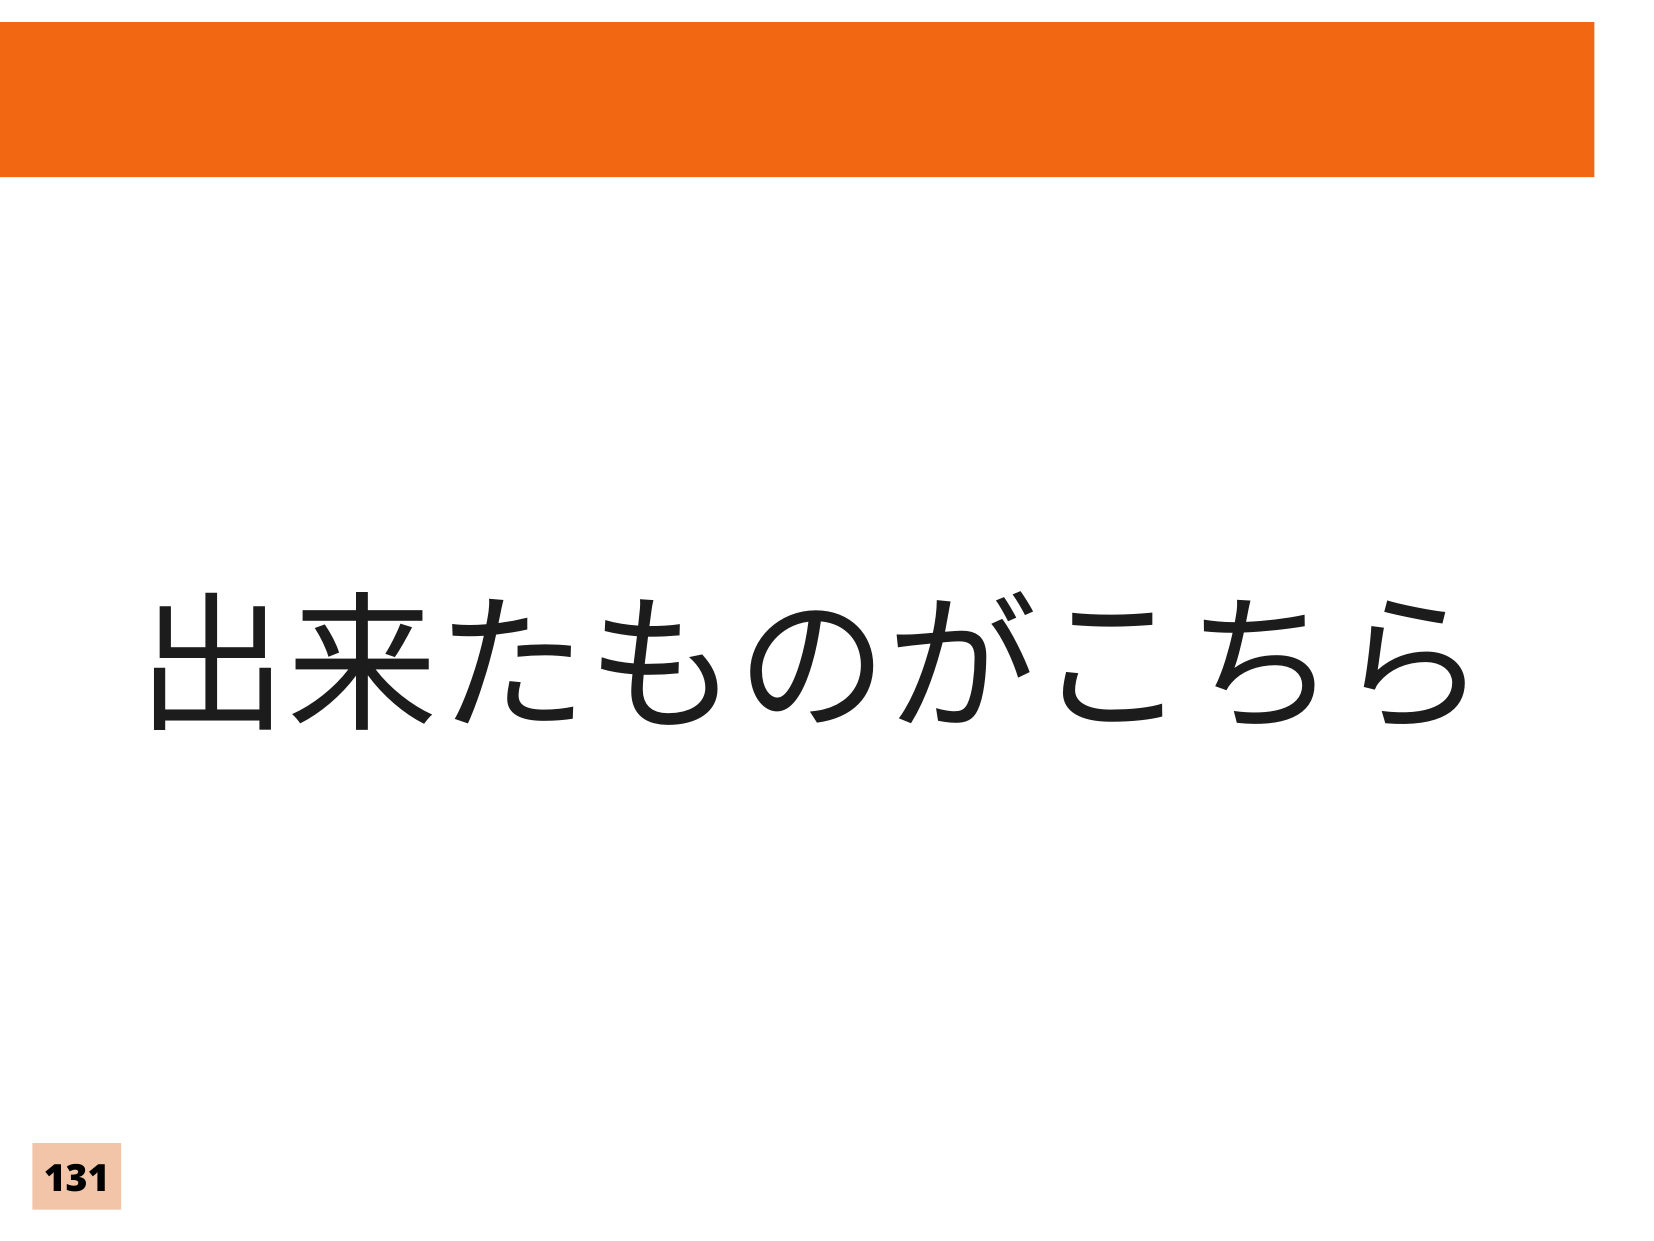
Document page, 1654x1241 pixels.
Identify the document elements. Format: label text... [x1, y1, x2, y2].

list 出来たものがこちら [59, 201, 1565, 1105]
